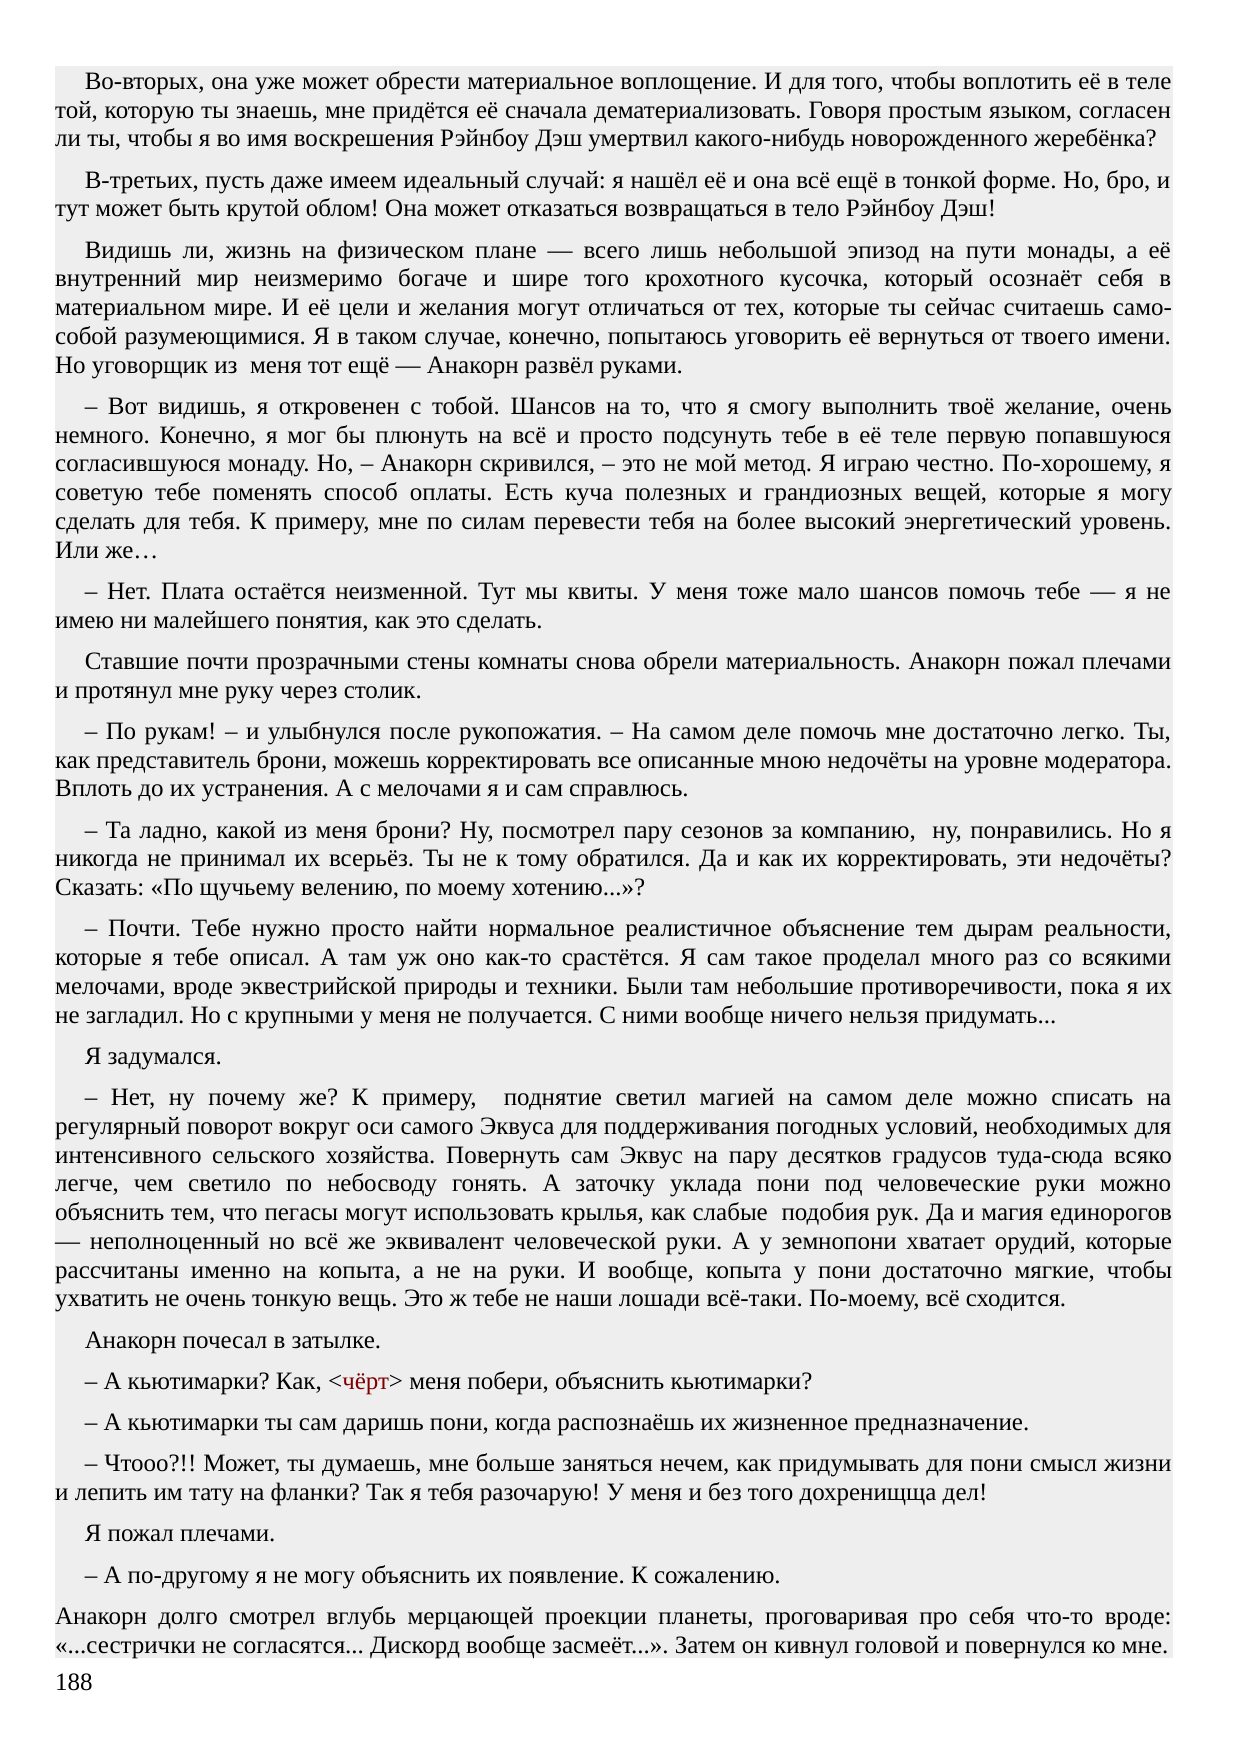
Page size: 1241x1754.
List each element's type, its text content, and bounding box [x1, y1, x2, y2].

text В-третьих, пусть даже имеем идеальный случай: я нашёл её и она всё ещё в тонкой форме. Но, бро, и тут может быть крутой облом! Она может отказаться возвращаться в тело Рэйнбоу Дэш! [55, 165, 1173, 222]
text Анакорн почесал в затылке. [55, 1325, 1173, 1353]
text – Та ладно, какой из меня брони? Ну, посмотрел пару сезонов за компанию, ну, понравились. Но я никогда не принимал их всерьёз. Ты не к тому обратился. Да и как их корректировать, эти недочёты? Сказать: «По щучьему велению, по моему хотению...»? [55, 815, 1173, 901]
text Ставшие почти прозрачными стены комнаты снова обрели материальность. Анакорн пожал плечами и протянул мне руку через столик. [55, 646, 1173, 703]
text Я пожал плечами. [55, 1518, 1173, 1547]
text – Чтооо?!! Может, ты думаешь, мне больше заняться нечем, как придумывать для пони смысл жизни и лепить им тату на фланки? Так я тебя разочарую! У меня и без того дохренищща дел! [55, 1448, 1173, 1506]
text – Нет, ну почему же? К примеру, поднятие светил магией на самом деле можно списать на регулярный поворот вокруг оси самого Эквуса для поддерживания погодных условий, необходимых для интенсивного сельского хозяйства. Повернуть сам Эквус на пару десятков градусов туда-сюда всяко легче, чем светило по небосводу гонять. А заточку уклада пони под человеческие руки можно объяснить тем, что пегасы могут использовать крылья, как слабые подобия рук. Да и магия единорогов — неполноценный но всё же эквивалент человеческой руки. А у земнопони хватает орудий, которые рассчитаны именно на копыта, а не на руки. И вообще, копыта у пони достаточно мягкие, чтобы ухватить не очень тонкую вещь. Это ж тебе не наши лошади всё-таки. По-моему, всё сходится. [55, 1082, 1173, 1312]
text – А кьютимарки? Как, <чёрт> меня побери, объяснить кьютимарки? [55, 1366, 1173, 1395]
text Я задумался. [55, 1041, 1173, 1070]
text – А по-другому я не могу объяснить их появление. К сожалению. [55, 1560, 1173, 1588]
text – По рукам! – и улыбнулся после рукопожатия. – На самом деле помочь мне достаточно легко. Ты, как представитель брони, можешь корректировать все описанные мною недочёты на уровне модератора. Вплоть до их устранения. А с мелочами я и сам справлюсь. [55, 716, 1173, 802]
text – Вот видишь, я откровенен с тобой. Шансов на то, что я смогу выполнить твоё желание, очень немного. Конечно, я мог бы плюнуть на всё и просто подсунуть тебе в её теле первую попавшуюся согласившуюся монаду. Но, – Анакорн скривился, – это не мой метод. Я играю честно. По-хорошему, я советую тебе поменять способ оплаты. Есть куча полезных и грандиозных вещей, которые я могу сделать для тебя. К примеру, мне по силам перевести тебя на более высокий энергетический уровень. Или же… [55, 391, 1173, 563]
text Анакорн долго смотрел вглубь мерцающей проекции планеты, проговаривая про себя что-то вроде: «...сестрички не согласятся... Дискорд вообще засмеёт...». Затем он кивнул головой и повернулся ко мне. [55, 1601, 1173, 1658]
text – Нет. Плата остаётся неизменной. Тут мы квиты. У меня тоже мало шансов помочь тебе — я не имею ни малейшего понятия, как это сделать. [55, 576, 1173, 633]
text Видишь ли, жизнь на физическом плане — всего лишь небольшой эпизод на пути монады, а её внутренний мир неизмеримо богаче и шире того крохотного кусочка, который осознаёт себя в материальном мире. И её цели и желания могут отличаться от тех, которые ты сейчас считаешь само-собой разумеющимися. Я в таком случае, конечно, попытаюсь уговорить её вернуться от твоего имени. Но уговорщик из меня тот ещё — Анакорн развёл руками. [55, 235, 1173, 378]
text – Почти. Тебе нужно просто найти нормальное реалистичное объяснение тем дырам реальности, которые я тебе описал. А там уж оно как-то срастётся. Я сам такое проделал много раз со всякими мелочами, вроде эквестрийской природы и техники. Были там небольшие противоречивости, пока я их не загладил. Но с крупными у меня не получается. С ними вообще ничего нельзя придумать... [55, 913, 1173, 1028]
text – А кьютимарки ты сам даришь пони, когда распознаёшь их жизненное предназначение. [55, 1407, 1173, 1436]
text Во-вторых, она уже может обрести материальное воплощение. И для того, чтобы воплотить её в теле той, которую ты знаешь, мне придётся её сначала дематериализовать. Говоря простым языком, согласен ли ты, чтобы я во имя воскрешения Рэйнбоу Дэш умертвил какого-нибудь новорожденного жеребёнка? [55, 66, 1173, 152]
